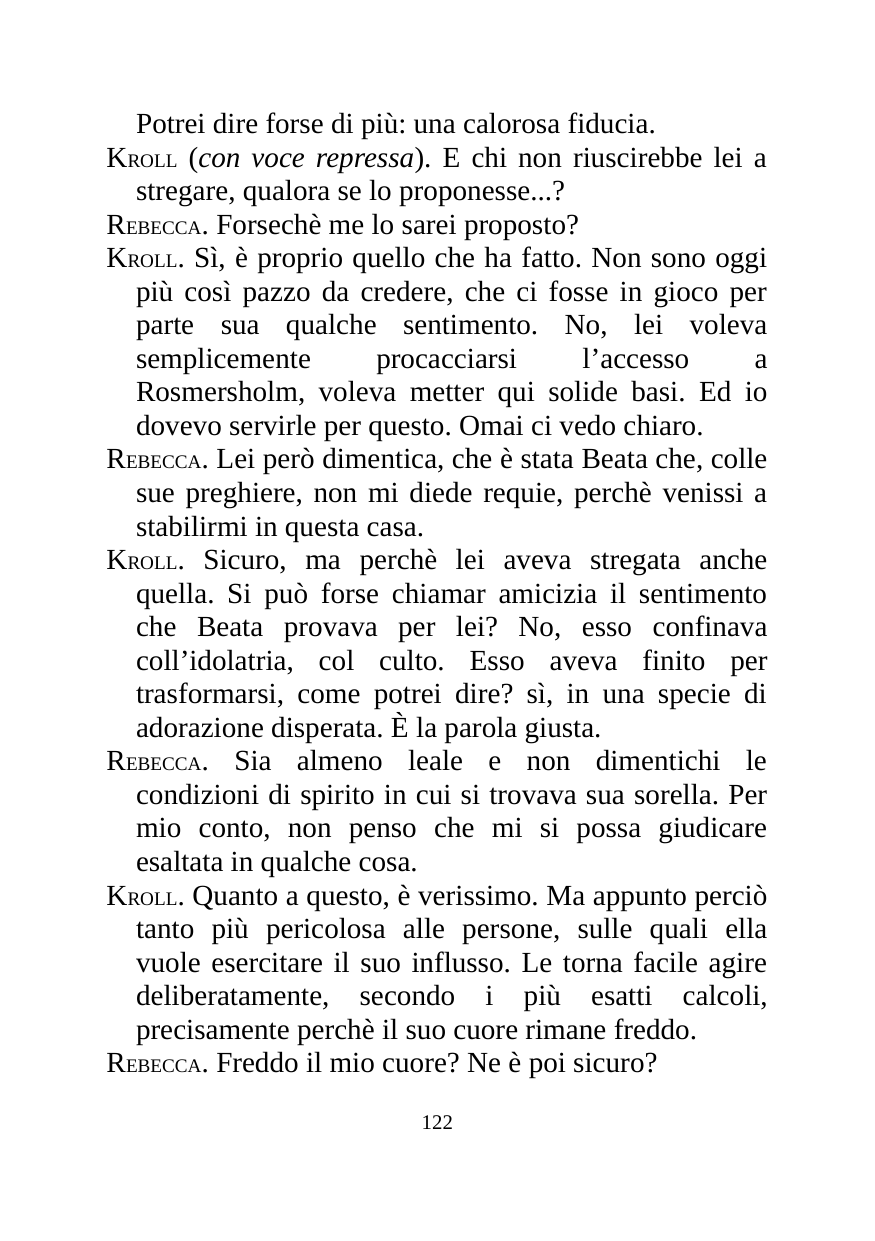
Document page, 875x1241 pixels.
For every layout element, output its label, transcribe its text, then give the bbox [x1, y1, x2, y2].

text Rebecca. Lei però dimentica, che è stata Beata che, colle sue preghiere, non mi diede requie, perchè venissi a stabilirmi in questa casa. [106, 442, 768, 542]
text Potrei dire forse di più: una calorosa fiducia. [106, 106, 768, 140]
text Kroll. Quanto a questo, è verissimo. Ma appunto perciò tanto più pericolosa alle persone, sulle quali ella vuole esercitare il suo influsso. Le torna facile agire deliberatamente, secondo i più esatti calcoli, precisamente perchè il suo cuore rimane freddo. [106, 878, 768, 1045]
text Rebecca. Sia almeno leale e non dimentichi le condizioni di spirito in cui si trovava sua sorella. Per mio conto, non penso che mi si possa giudicare esaltata in qualche cosa. [106, 743, 768, 878]
text Kroll. Sì, è proprio quello che ha fatto. Non sono oggi più così pazzo da credere, che ci fosse in gioco per parte sua qualche sentimento. No, lei voleva semplicemente procacciarsi l’accesso a Rosmersholm, voleva metter qui solide basi. Ed io dovevo servirle per questo. Omai ci vedo chiaro. [106, 240, 768, 442]
text Rebecca. Freddo il mio cuore? Ne è poi sicuro? [106, 1045, 768, 1079]
text Kroll (con voce repressa). E chi non riuscirebbe lei a stregare, qualora se lo proponesse...? [106, 140, 768, 207]
text Kroll. Sicuro, ma perchè lei aveva stregata anche quella. Si può forse chiamar amicizia il sentimento che Beata provava per lei? No, esso confinava coll’idolatria, col culto. Esso aveva finito per trasformarsi, come potrei dire? sì, in una specie di adorazione disperata. È la parola giusta. [106, 542, 768, 743]
text Rebecca. Forsechè me lo sarei proposto? [106, 207, 768, 240]
